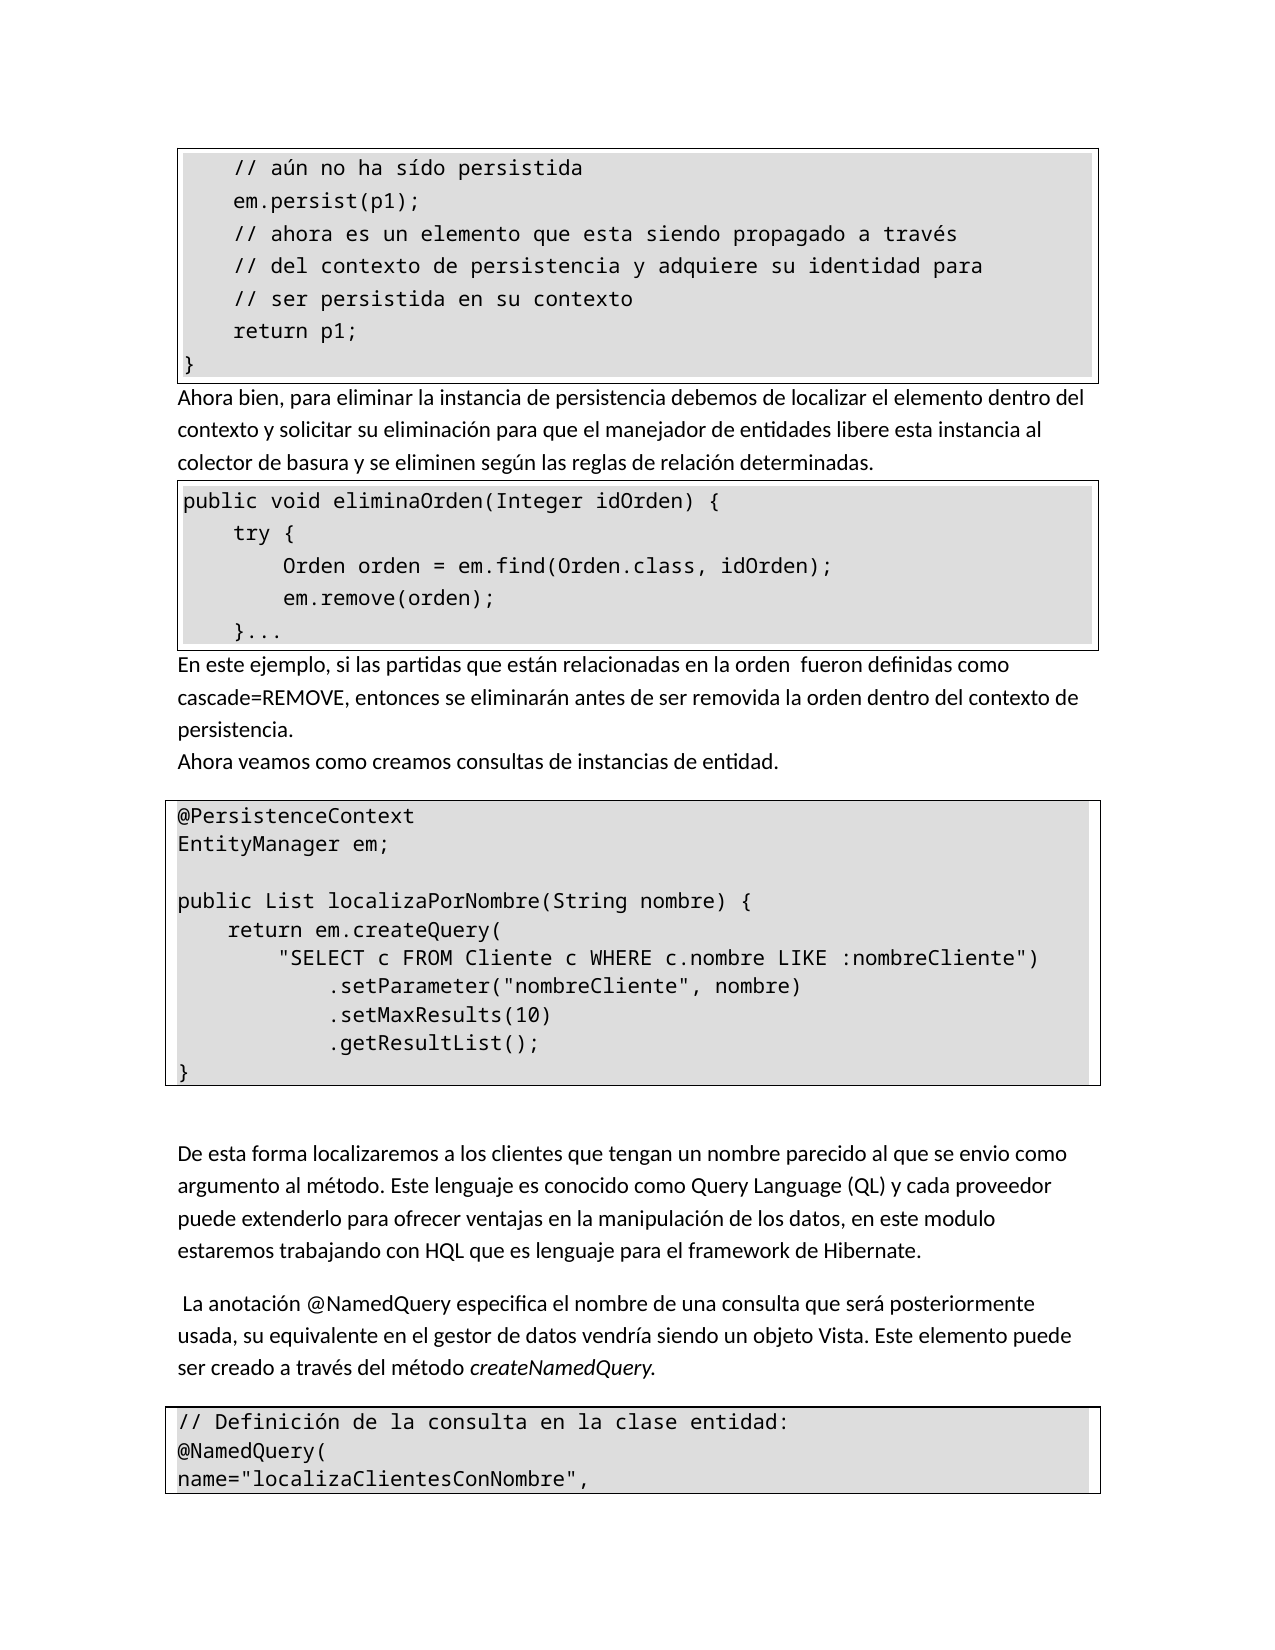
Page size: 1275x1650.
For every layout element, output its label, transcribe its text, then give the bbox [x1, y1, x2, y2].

text En este ejemplo, si las partidas que están relacionadas en la orden fueron definidas como cascade=REMOVE, entonces se eliminarán antes de ser removida la orden dentro del contexto de persistencia. [177, 651, 1098, 743]
table_header // aún no ha sído persistida em.persist(p1); // ahora es un elemento que esta siendo propagado a través // del contexto de persistencia y adquiere su identidad para // ser persistida en su contexto return p1; } [178, 149, 1098, 383]
text La anotación @NamedQuery especifica el nombre de una consulta que será posteriormente usada, su equivalente en el gestor de datos vendría siendo un objeto Vista. Este elemento puede ser creado a través del método createNamedQuery. [177, 1289, 1098, 1381]
table_header public void eliminaOrden(Integer idOrden) { try { Orden orden = em.find(Orden.class, idOrden); em.remove(orden); }... [178, 481, 1098, 650]
text Ahora veamos como creamos consultas de instancias de entidad. [177, 747, 1098, 775]
text Ahora bien, para eliminar la instancia de persistencia debemos de localizar el elemento dentro del contexto y solicitar su eliminación para que el manejador de entidades libere esta instancia al colector de basura y se eliminen según las reglas de relación determinadas. [177, 384, 1098, 476]
text De esta forma localizaremos a los clientes que tengan un nombre parecido al que se envio como argumento al método. Este lenguaje es conocido como Query Language (QL) y cada proveedor puede extenderlo para ofrecer ventajas en la manipulación de los datos, en este modulo estaremos trabajando con HQL que es lenguaje para el framework de Hibernate. [177, 1139, 1098, 1264]
